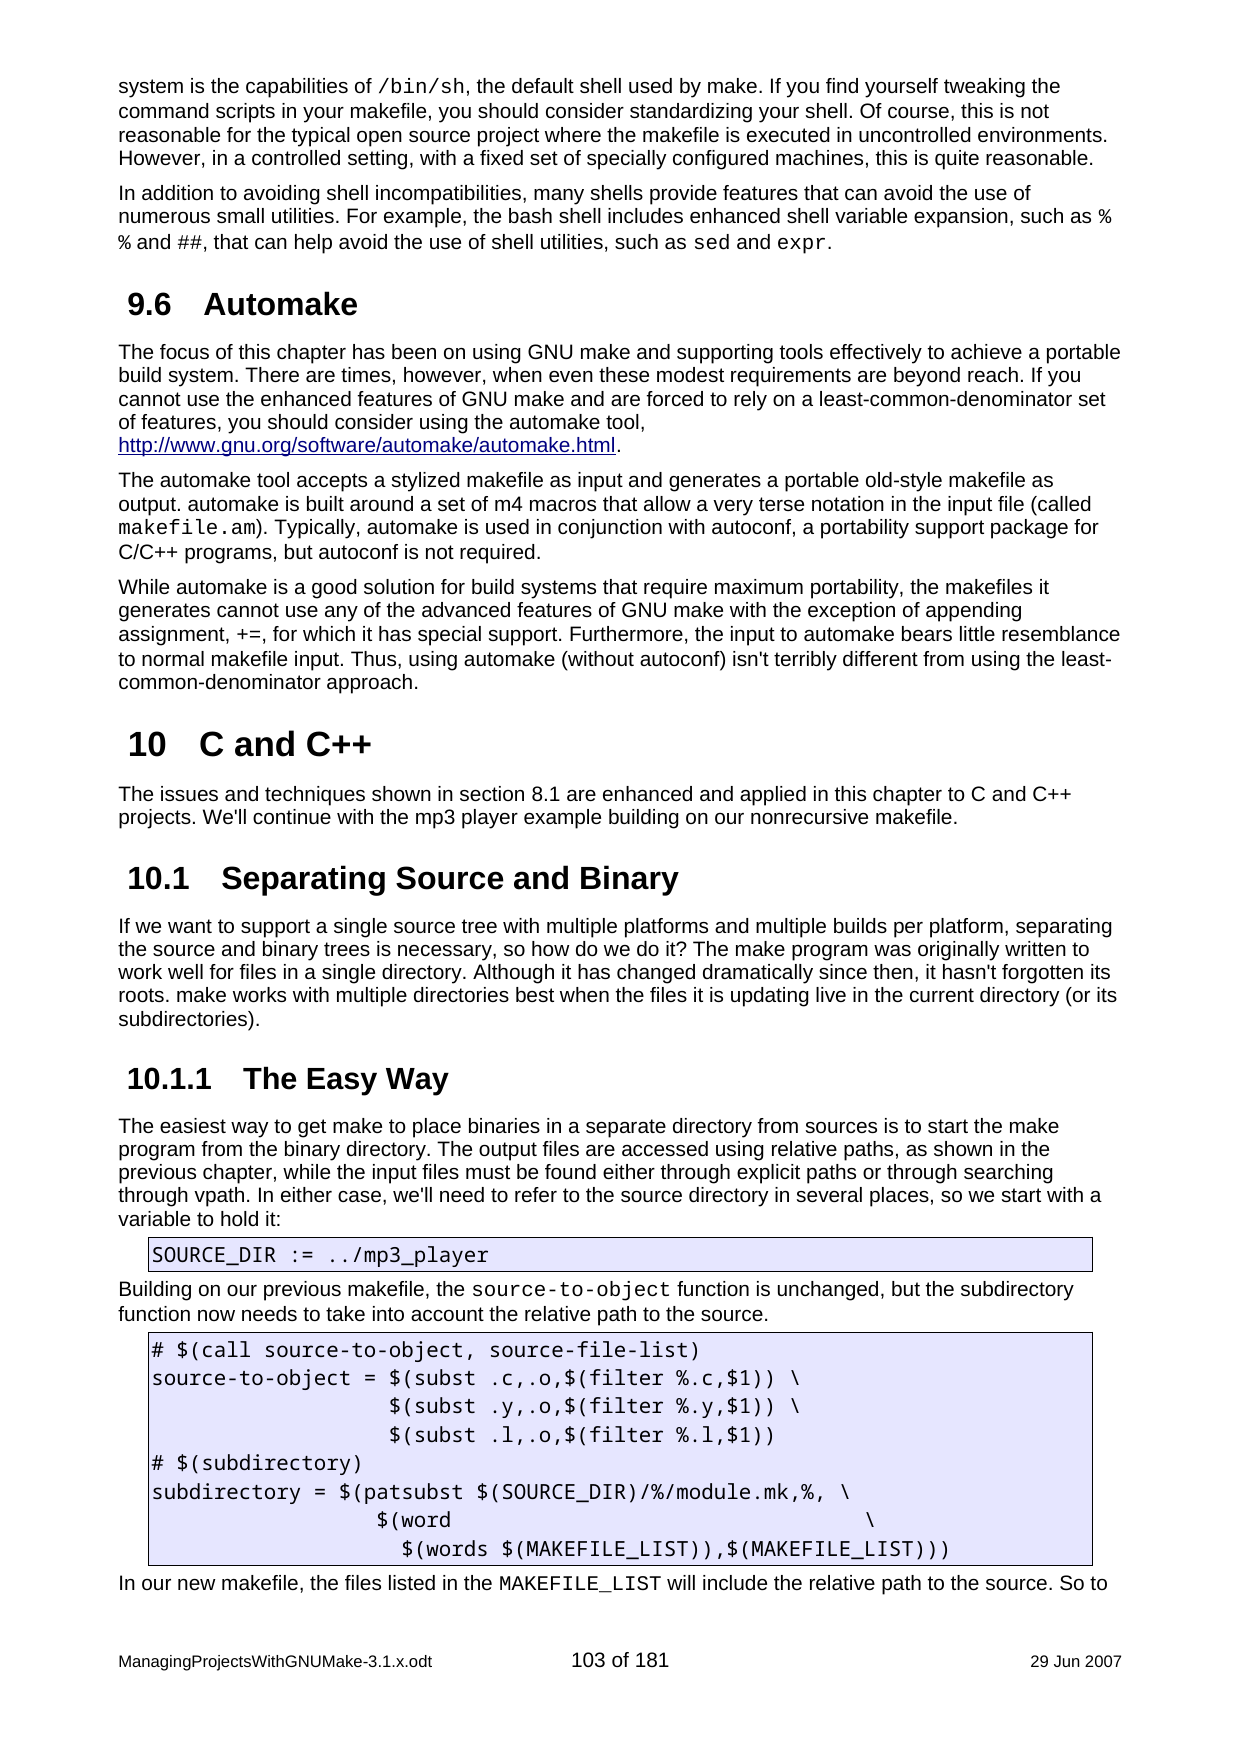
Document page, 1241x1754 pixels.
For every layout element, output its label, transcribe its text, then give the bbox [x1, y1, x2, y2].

text If we want to support a single source tree with multiple platforms and multiple builds per platform, separating the source and binary trees is necessary, so how do we do it? The make program was originally written to work well for files in a single directory. Although it has changed dramatically since then, it hasn't forgotten its roots. make works with multiple directories best when the files it is updating live in the current directory (or its subdirectories). [118, 914, 1122, 1031]
text The issues and techniques shown in section 8.1 are enhanced and applied in this chapter to C and C++ projects. We'll continue with the mp3 player example building on our nonrecursive makefile. [118, 782, 1122, 829]
text $(word \ [149, 1502, 1092, 1531]
text While automake is a good solution for build systems that require maximum portability, the makefiles it generates cannot use any of the advanced features of GNU make with the exception of appending assignment, +=, for which it has special support. Furthermore, the input to automake bears little resemblance to normal makefile input. Thus, using automake (without autoconf) isn't terribly different from using the least-common-denominator approach. [118, 576, 1122, 694]
subtitle Separating Source and Binary [118, 860, 1122, 896]
text subdirectory = $(patsubst $(SOURCE_DIR)/%/module.mk,%, \ [149, 1474, 1092, 1502]
text SOURCE_DIR := ../mp3_player [149, 1238, 1092, 1271]
text In addition to avoiding shell incompatibilities, many shells provide features that can avoid the use of numerous small utilities. For example, the bash shell includes enhanced shell variable expansion, such as %% and ##, that can help avoid the use of shell utilities, such as sed and expr. [118, 182, 1122, 255]
text The easiest way to get make to place binaries in a separate directory from sources is to start the make program from the binary directory. The output files are accessed using relative paths, as shown in the previous chapter, while the input files must be found either through explicit paths or through searching through vpath. In either case, we'll need to refer to the source directory in several places, so we start with a variable to hold it: [118, 1114, 1122, 1231]
subtitle The Easy Way [118, 1062, 1122, 1096]
text The focus of this chapter has been on using GNU make and supporting tools effectively to achieve a portable build system. There are times, however, when even these modest requirements are beyond reach. If you cannot use the enhanced features of GNU make and are forced to rely on a least-common-denominator set of features, you should consider using the automake tool, http://www.gnu.org/software/automake/automake.html. [118, 341, 1122, 457]
subtitle C and C++ [118, 725, 1122, 764]
text # $(subdirectory) [149, 1445, 1092, 1474]
text Building on our previous makefile, the source-to-object function is unchanged, but the subdirectory function now needs to take into account the relative path to the source. [118, 1277, 1122, 1326]
text The automake tool accepts a stylized makefile as input and generates a portable old-style makefile as output. automake is built around a set of m4 macros that allow a very terse notation in the input file (called makefile.am). Typically, automake is used in conjunction with autoconf, a portability support package for C/C++ programs, but autoconf is not required. [118, 469, 1122, 564]
text system is the capabilities of /bin/sh, the default shell used by make. If you find yourself tweaking the command scripts in your makefile, you should consider standardizing your shell. Of course, this is not reasonable for the typical open source project where the makefile is executed in uncontrolled environments. However, in a controlled setting, with a fixed set of specially configured machines, this is quite reasonable. [118, 75, 1122, 170]
text $(words $(MAKEFILE_LIST)),$(MAKEFILE_LIST))) [149, 1531, 1092, 1565]
text # $(call source-to-object, source-file-list) [149, 1333, 1092, 1360]
text $(subst .y,.o,$(filter %.y,$1)) \ [149, 1388, 1092, 1417]
text In our new makefile, the files listed in the MAKEFILE_LIST will include the relative path to the source. So to [118, 1571, 1122, 1597]
subtitle Automake [118, 286, 1122, 322]
text $(subst .l,.o,$(filter %.l,$1)) [149, 1417, 1092, 1445]
text source-to-object = $(subst .c,.o,$(filter %.c,$1)) \ [149, 1360, 1092, 1388]
